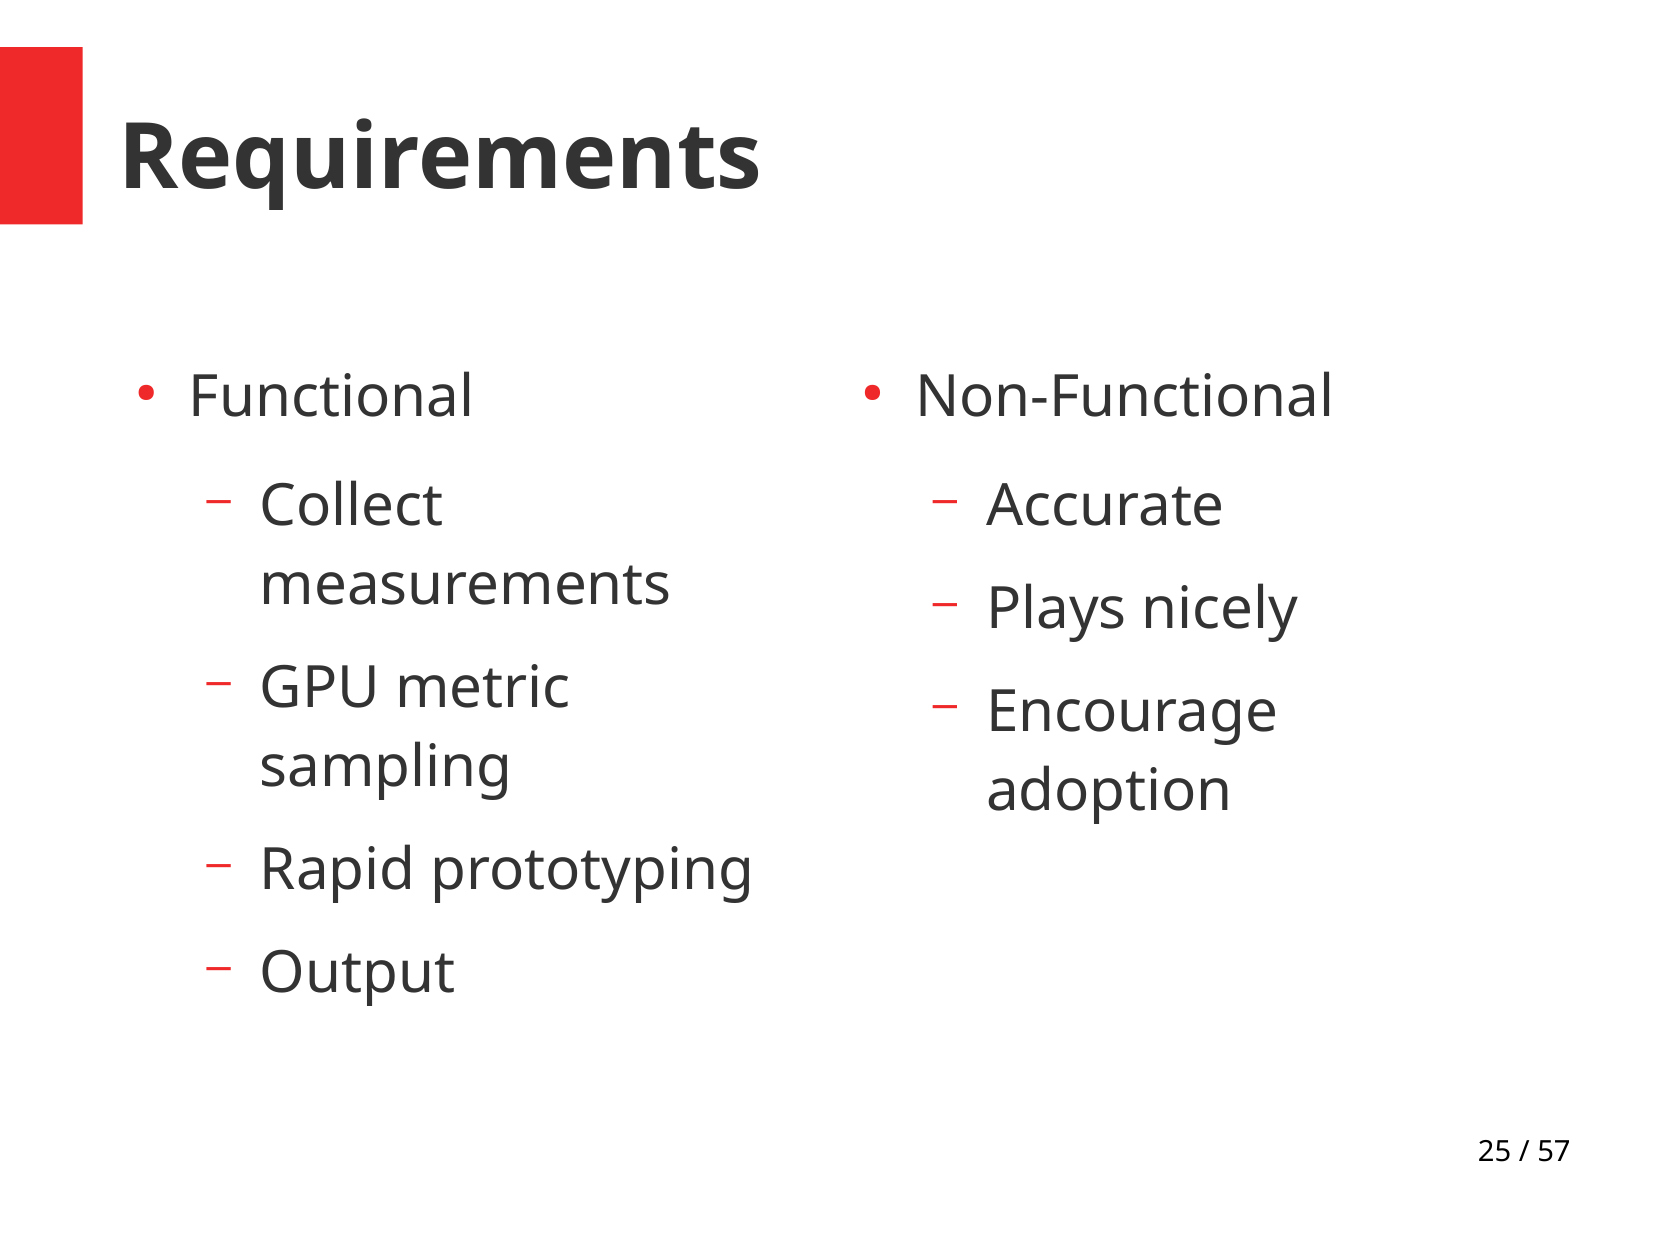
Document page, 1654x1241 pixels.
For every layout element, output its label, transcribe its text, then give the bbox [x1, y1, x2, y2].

list Non-Functional Accurate Plays nicely Encourage adoption [844, 354, 1536, 1074]
title Requirements [118, 49, 1571, 257]
list Functional Collect measurements GPU metric sampling Rapid prototyping Output [118, 354, 810, 1074]
